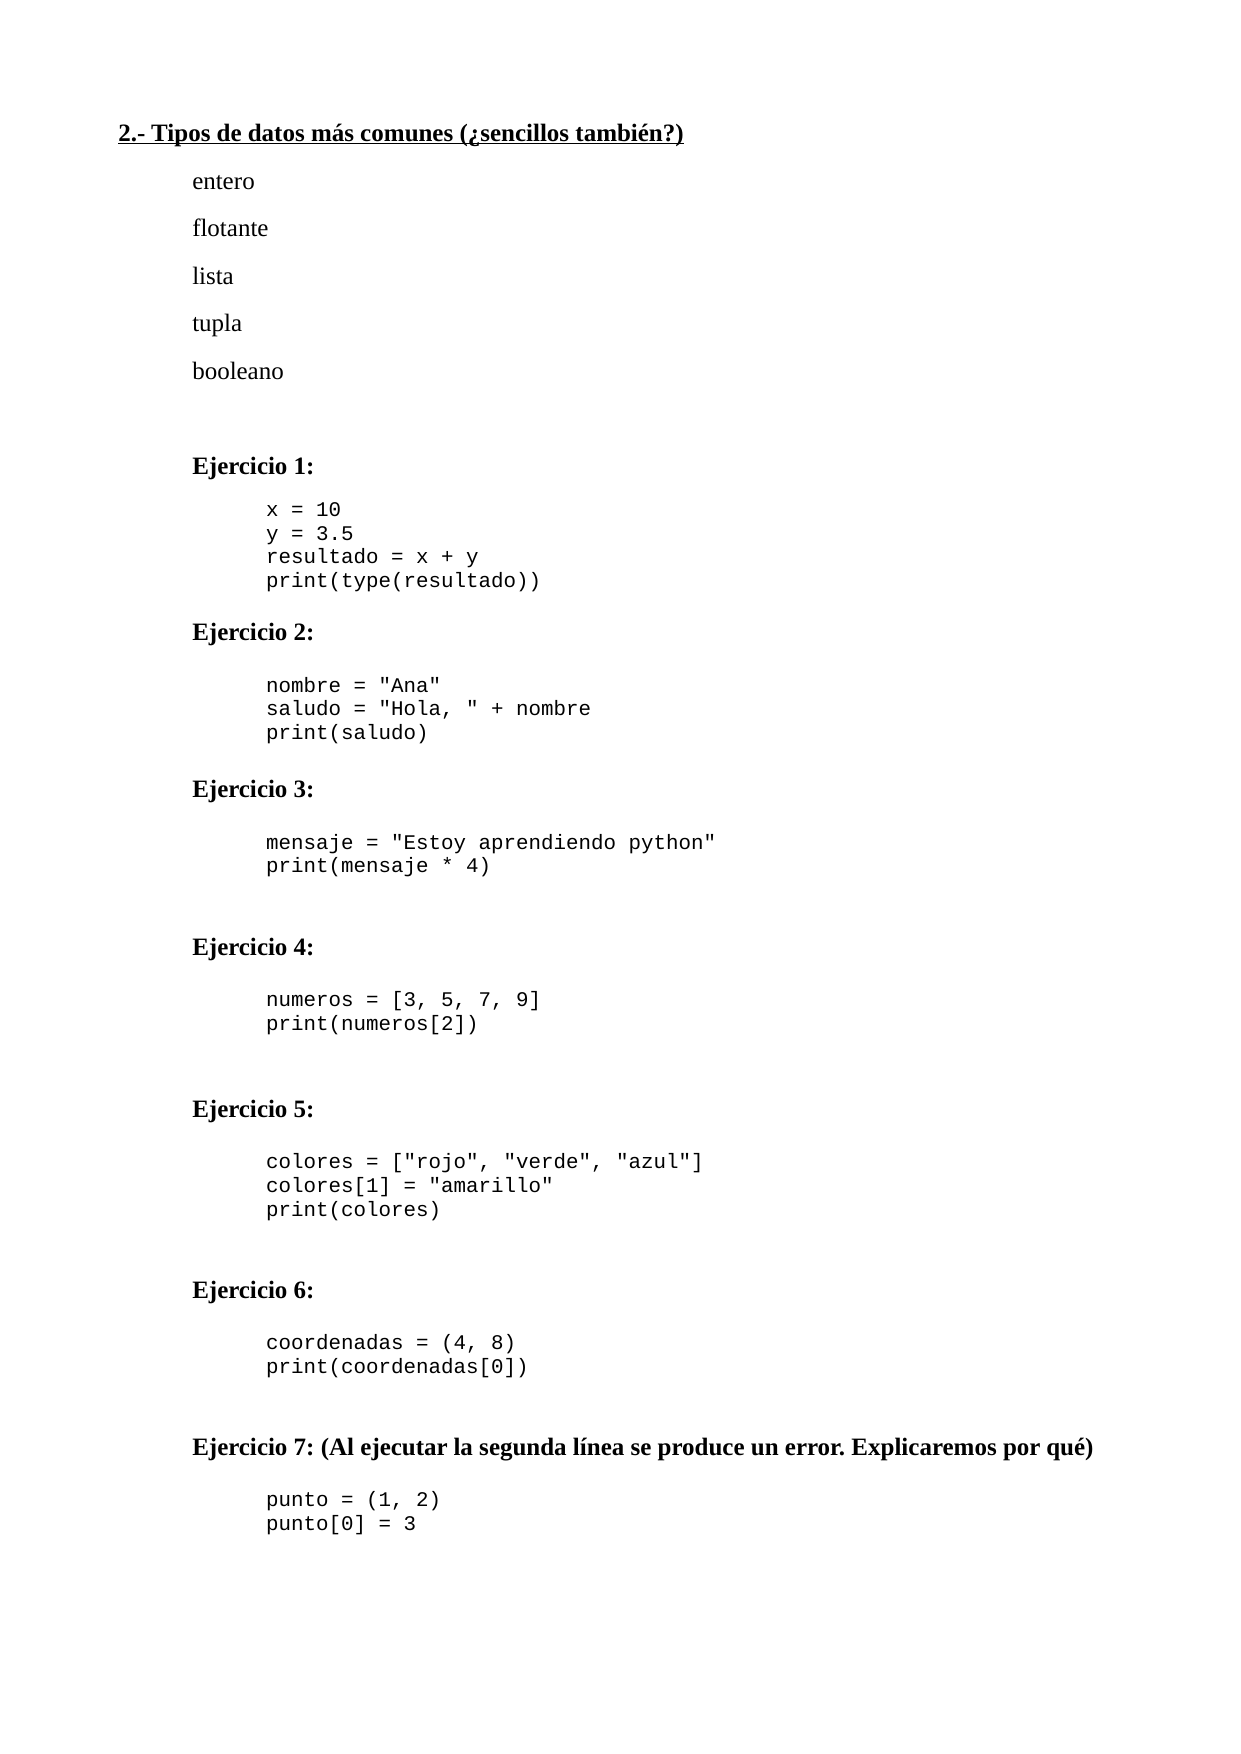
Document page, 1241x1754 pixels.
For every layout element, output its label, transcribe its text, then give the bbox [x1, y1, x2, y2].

text punto[0] = 3 [266, 1513, 1122, 1537]
text Ejercicio 7: (Al ejecutar la segunda línea se produce un error. Explicaremos por qué) [192, 1432, 1122, 1461]
text print(numeros[2]) [266, 1013, 1122, 1036]
text print(type(resultado)) [266, 570, 1122, 593]
text Ejercicio 3: [192, 774, 1122, 803]
text flotante [118, 213, 1122, 242]
text lista [118, 261, 1122, 290]
text x = 10 [266, 499, 1122, 523]
text colores[1] = "amarillo" [266, 1175, 1122, 1199]
text 2.- Tipos de datos más comunes (¿sencillos también?) [118, 118, 1122, 147]
text print(colores) [266, 1199, 1122, 1222]
text Ejercicio 6: [192, 1275, 1122, 1303]
text tupla [118, 308, 1122, 337]
text Ejercicio 2: [118, 617, 1122, 646]
text print(mensaje * 4) [266, 856, 1122, 879]
text print(saludo) [266, 722, 1122, 746]
text print(coordenadas[0]) [266, 1356, 1122, 1379]
text saludo = "Hola, " + nombre [266, 698, 1122, 722]
text entero [118, 166, 1122, 194]
text booleano [118, 356, 1122, 385]
text colores = ["rojo", "verde", "azul"] [266, 1151, 1122, 1175]
text Ejercicio 1: [192, 451, 1122, 480]
text mensaje = "Estoy aprendiendo python" [266, 832, 1122, 856]
text nombre = "Ana" [266, 675, 1122, 698]
text coordenadas = (4, 8) [266, 1332, 1122, 1356]
text Ejercicio 4: [192, 932, 1122, 960]
text numeros = [3, 5, 7, 9] [266, 989, 1122, 1013]
text resultado = x + y [266, 546, 1122, 570]
text punto = (1, 2) [266, 1489, 1122, 1513]
text y = 3.5 [266, 523, 1122, 546]
text Ejercicio 5: [192, 1094, 1122, 1123]
